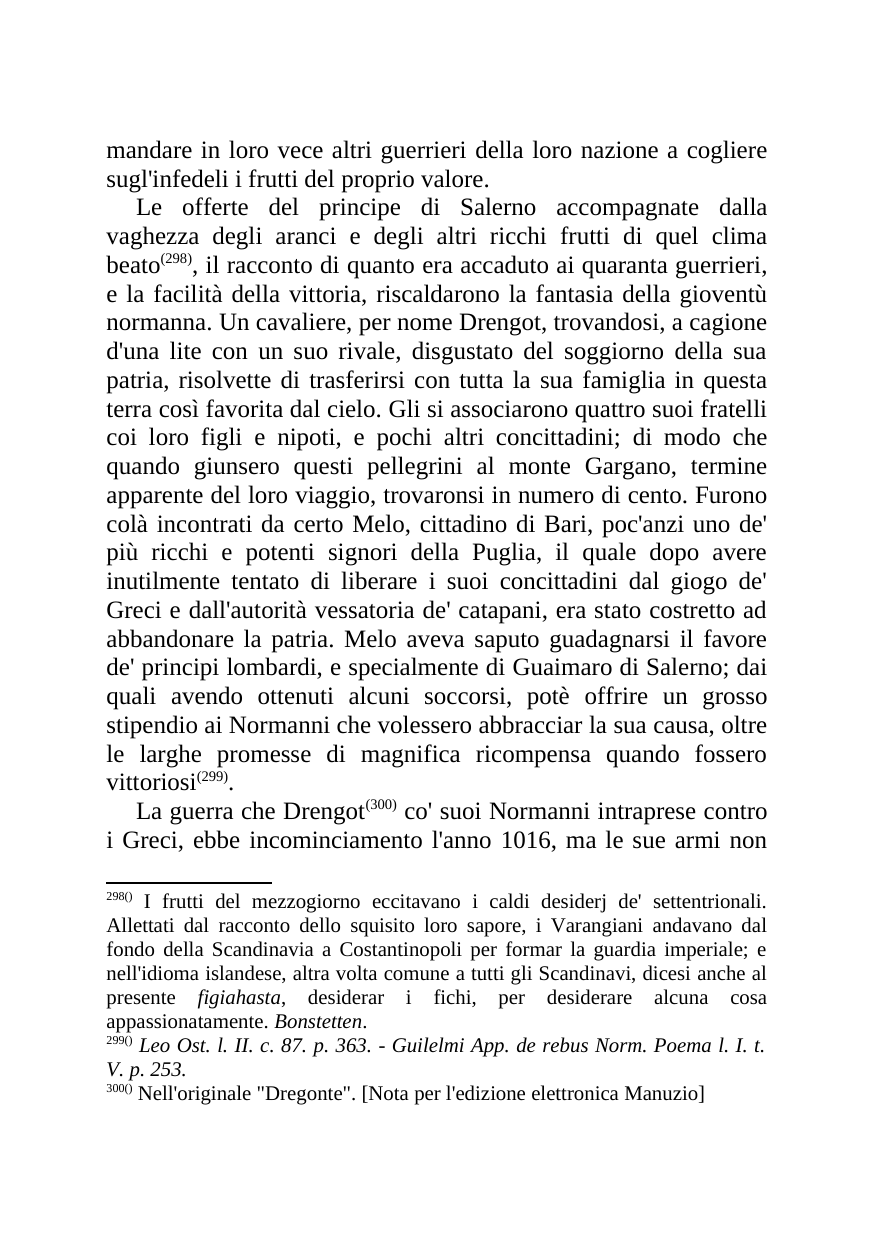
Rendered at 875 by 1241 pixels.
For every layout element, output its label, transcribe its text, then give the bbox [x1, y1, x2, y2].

text Le offerte del principe di Salerno accompagnate dalla vaghezza degli aranci e degli altri ricchi frutti di quel clima beato(), il racconto di quanto era accaduto ai quaranta guerrieri, e la facilità della vittoria, riscaldarono la fantasia della gioventù normanna. Un cavaliere, per nome Drengot, trovandosi, a cagione d'una lite con un suo rivale, disgustato del soggiorno della sua patria, risolvette di trasferirsi con tutta la sua famiglia in questa terra così favorita dal cielo. Gli si associarono quattro suoi fratelli coi loro figli e nipoti, e pochi altri concittadini; di modo che quando giunsero questi pellegrini al monte Gargano, termine apparente del loro viaggio, trovaronsi in numero di cento. Furono colà incontrati da certo Melo, cittadino di Bari, poc'anzi uno de' più ricchi e potenti signori della Puglia, il quale dopo avere inutilmente tentato di liberare i suoi concittadini dal giogo de' Greci e dall'autorità vessatoria de' catapani, era stato costretto ad abbandonare la patria. Melo aveva saputo guadagnarsi il favore de' principi lombardi, e specialmente di Guaimaro di Salerno; dai quali avendo ottenuti alcuni soccorsi, potè offrire un grosso stipendio ai Normanni che volessero abbracciar la sua causa, oltre le larghe promesse di magnifica ricompensa quando fossero vittoriosi(). [106, 192, 768, 796]
text () I frutti del mezzogiorno eccitavano i caldi desiderj de' settentrionali. Allettati dal racconto dello squisito loro sapore, i Varangiani andavano dal fondo della Scandinavia a Costantinopoli per formar la guardia imperiale; e nell'idioma islandese, altra volta comune a tutti gli Scandinavi, dicesi anche al presente figiahasta, desiderar i fichi, per desiderare alcuna cosa appassionatamente. Bonstetten. [106, 889, 768, 1033]
text mandare in loro vece altri guerrieri della loro nazione a cogliere sugl'infedeli i frutti del proprio valore. [106, 135, 768, 192]
text () Nell'originale "Dregonte". [Nota per l'edizione elettronica Manuzio] [106, 1081, 768, 1105]
text La guerra che Drengot() co' suoi Normanni intraprese contro i Greci, ebbe incominciamento l'anno 1016, ma le sue armi non [106, 796, 768, 854]
text () Leo Ost. l. II. c. 87. p. 363. - Guilelmi App. de rebus Norm. Poema l. I. t. V. p. 253. [106, 1033, 768, 1081]
